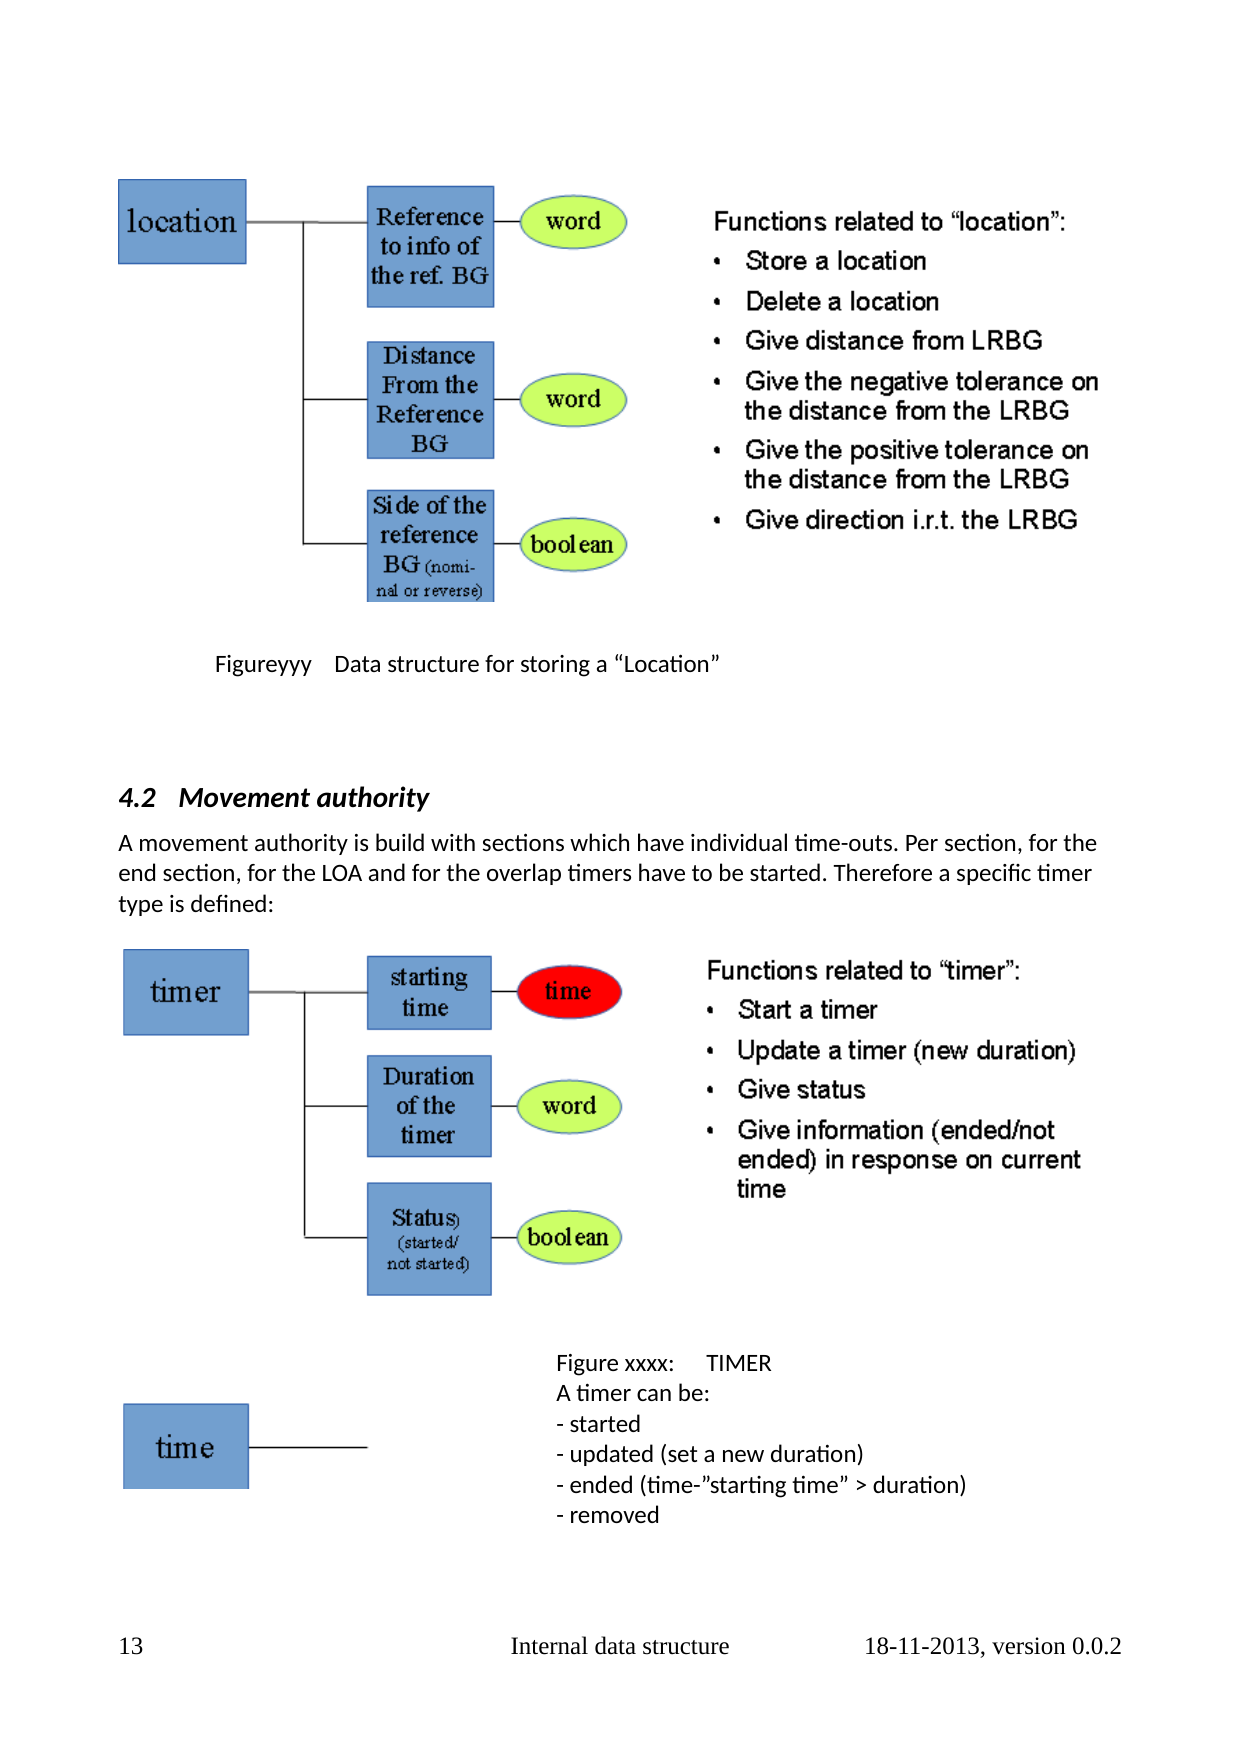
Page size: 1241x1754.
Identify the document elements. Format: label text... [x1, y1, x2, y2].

picture [936, 1483, 943, 1489]
text A movement authority is build with sections which have individual time-outs. Per section, for the end section, for the LOA and for the overlap timers have to be started. Therefore a specific timer type is defined: [118, 827, 1122, 919]
picture [118, 179, 1123, 602]
picture [123, 949, 1108, 1489]
subtitle Movement authority [118, 779, 1122, 814]
